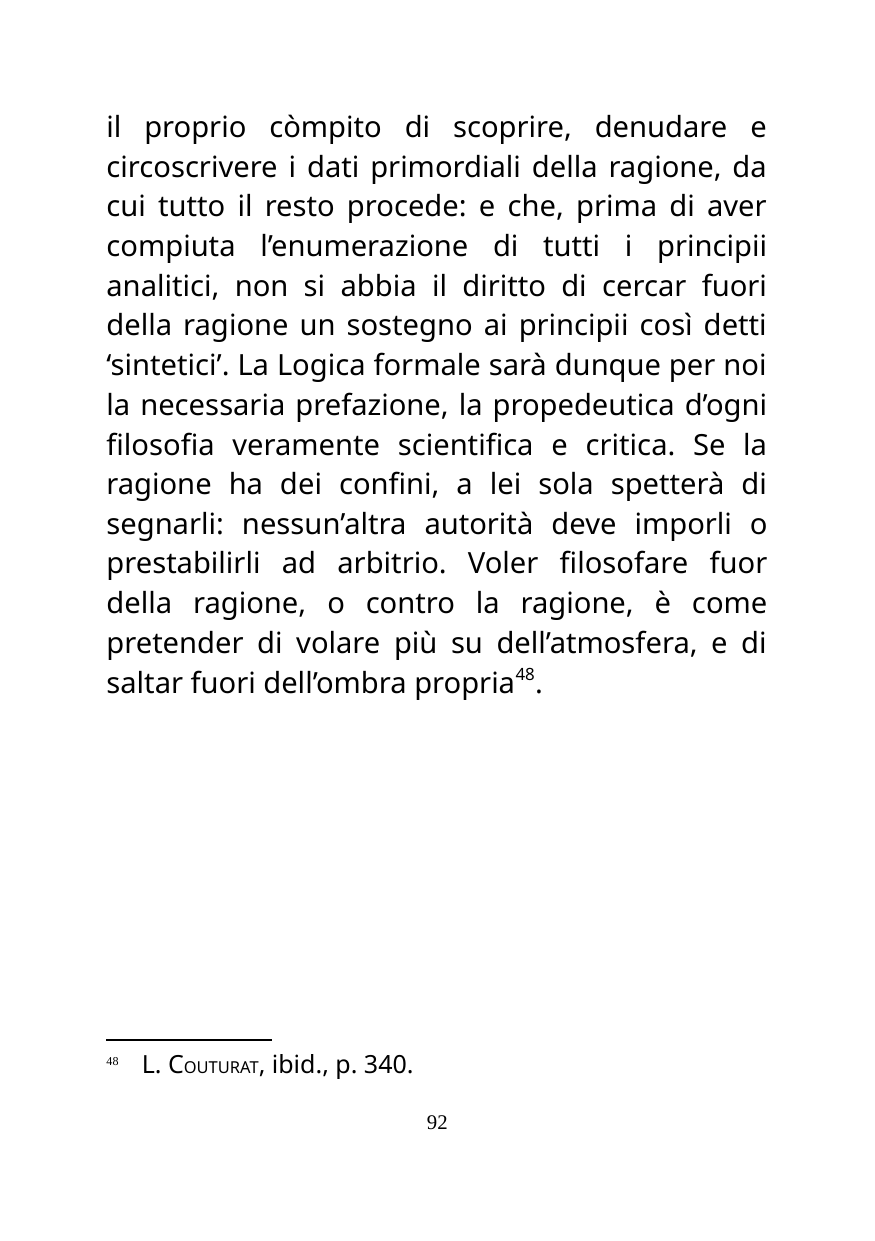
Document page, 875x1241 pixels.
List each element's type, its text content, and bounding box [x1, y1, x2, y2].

text L. Couturat, ibid., p. 340. [106, 1046, 768, 1080]
text il proprio còmpito di scoprire, denudare e circoscrivere i dati primordiali della ragione, da cui tutto il resto procede: e che, prima di aver compiuta l’enumerazione di tutti i principii analitici, non si abbia il diritto di cercar fuori della ragione un sostegno ai principii così detti ‘sintetici’. La Logica formale sarà dunque per noi la necessaria prefazione, la propedeutica d’ogni filosofia veramente scientifica e critica. Se la ragione ha dei confini, a lei sola spetterà di segnarli: nessun’altra autorità deve imporli o prestabilirli ad arbitrio. Voler filosofare fuor della ragione, o contro la ragione, è come pretender di volare più su dell’atmosfera, e di saltar fuori dell’ombra propria. [106, 106, 768, 702]
